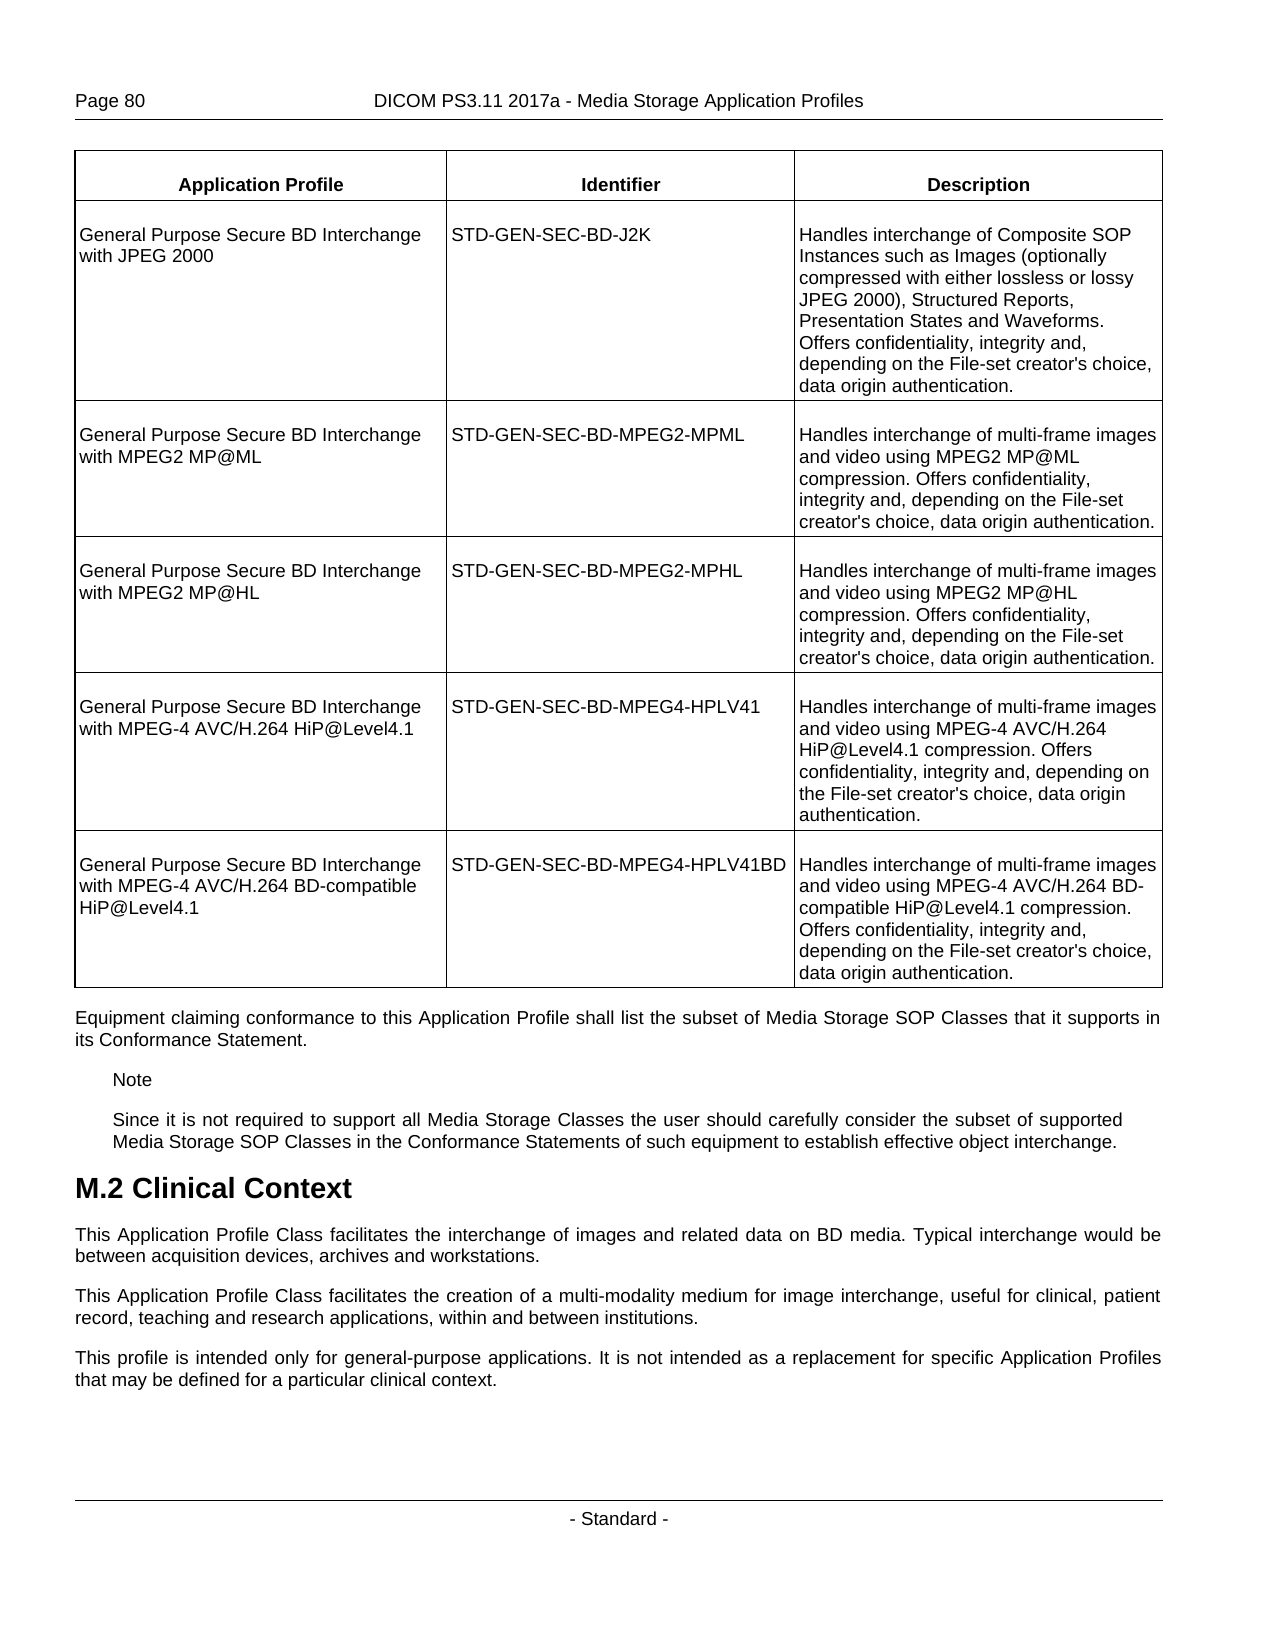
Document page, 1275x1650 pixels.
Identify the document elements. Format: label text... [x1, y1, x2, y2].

table_header Description [795, 151, 1162, 200]
table_header Application Profile [76, 151, 446, 200]
table_cell STD-GEN-SEC-BD-MPEG2-MPHL [447, 537, 794, 672]
table_cell General Purpose Secure BD Interchange with MPEG2 MP@ML [76, 401, 446, 536]
table_cell Handles interchange of Composite SOP Instances such as Images (optionally compressed with either lossless or lossy JPEG 2000), Structured Reports, Presentation States and Waveforms. Offers confidentiality, integrity and, depending on the File-set creator's choice, data origin authentication. [795, 201, 1162, 400]
text This Application Profile Class facilitates the interchange of images and related data on BD media. Typical interchange would be between acquisition devices, archives and workstations. [75, 1223, 1162, 1266]
text Note [112, 1069, 1125, 1090]
table_cell STD-GEN-SEC-BD-MPEG4-HPLV41 [447, 673, 794, 830]
table_cell Handles interchange of multi-frame images and video using MPEG2 MP@HL compression. Offers confidentiality, integrity and, depending on the File-set creator's choice, data origin authentication. [795, 537, 1162, 672]
table_cell STD-GEN-SEC-BD-MPEG2-MPML [447, 401, 794, 536]
table_header Identifier [447, 151, 794, 200]
table_cell General Purpose Secure BD Interchange with MPEG-4 AVC/H.264 HiP@Level4.1 [76, 673, 446, 830]
text Equipment claiming conformance to this Application Profile shall list the subset of Media Storage SOP Classes that it supports in its Conformance Statement. [75, 1007, 1162, 1050]
text This profile is intended only for general-purpose applications. It is not intended as a replacement for specific Application Profiles that may be defined for a particular clinical context. [75, 1347, 1162, 1390]
text Since it is not required to support all Media Storage Classes the user should carefully consider the subset of supported Media Storage SOP Classes in the Conformance Statements of such equipment to establish effective object interchange. [112, 1109, 1125, 1152]
table_cell STD-GEN-SEC-BD-MPEG4-HPLV41BD [447, 831, 794, 987]
table_cell STD-GEN-SEC-BD-J2K [447, 201, 794, 400]
text M.2 Clinical Context [75, 1171, 1162, 1204]
table_cell Handles interchange of multi-frame images and video using MPEG2 MP@ML compression. Offers confidentiality, integrity and, depending on the File-set creator's choice, data origin authentication. [795, 401, 1162, 536]
text This Application Profile Class facilitates the creation of a multi-modality medium for image interchange, useful for clinical, patient record, teaching and research applications, within and between institutions. [75, 1285, 1162, 1328]
table_cell Handles interchange of multi-frame images and video using MPEG-4 AVC/H.264 HiP@Level4.1 compression. Offers confidentiality, integrity and, depending on the File-set creator's choice, data origin authentication. [795, 673, 1162, 830]
table_cell Handles interchange of multi-frame images and video using MPEG-4 AVC/H.264 BD-compatible HiP@Level4.1 compression. Offers confidentiality, integrity and, depending on the File-set creator's choice, data origin authentication. [795, 831, 1162, 987]
table_cell General Purpose Secure BD Interchange with MPEG-4 AVC/H.264 BD-compatible HiP@Level4.1 [76, 831, 446, 987]
table_cell General Purpose Secure BD Interchange with JPEG 2000 [76, 201, 446, 400]
table_cell General Purpose Secure BD Interchange with MPEG2 MP@HL [76, 537, 446, 672]
